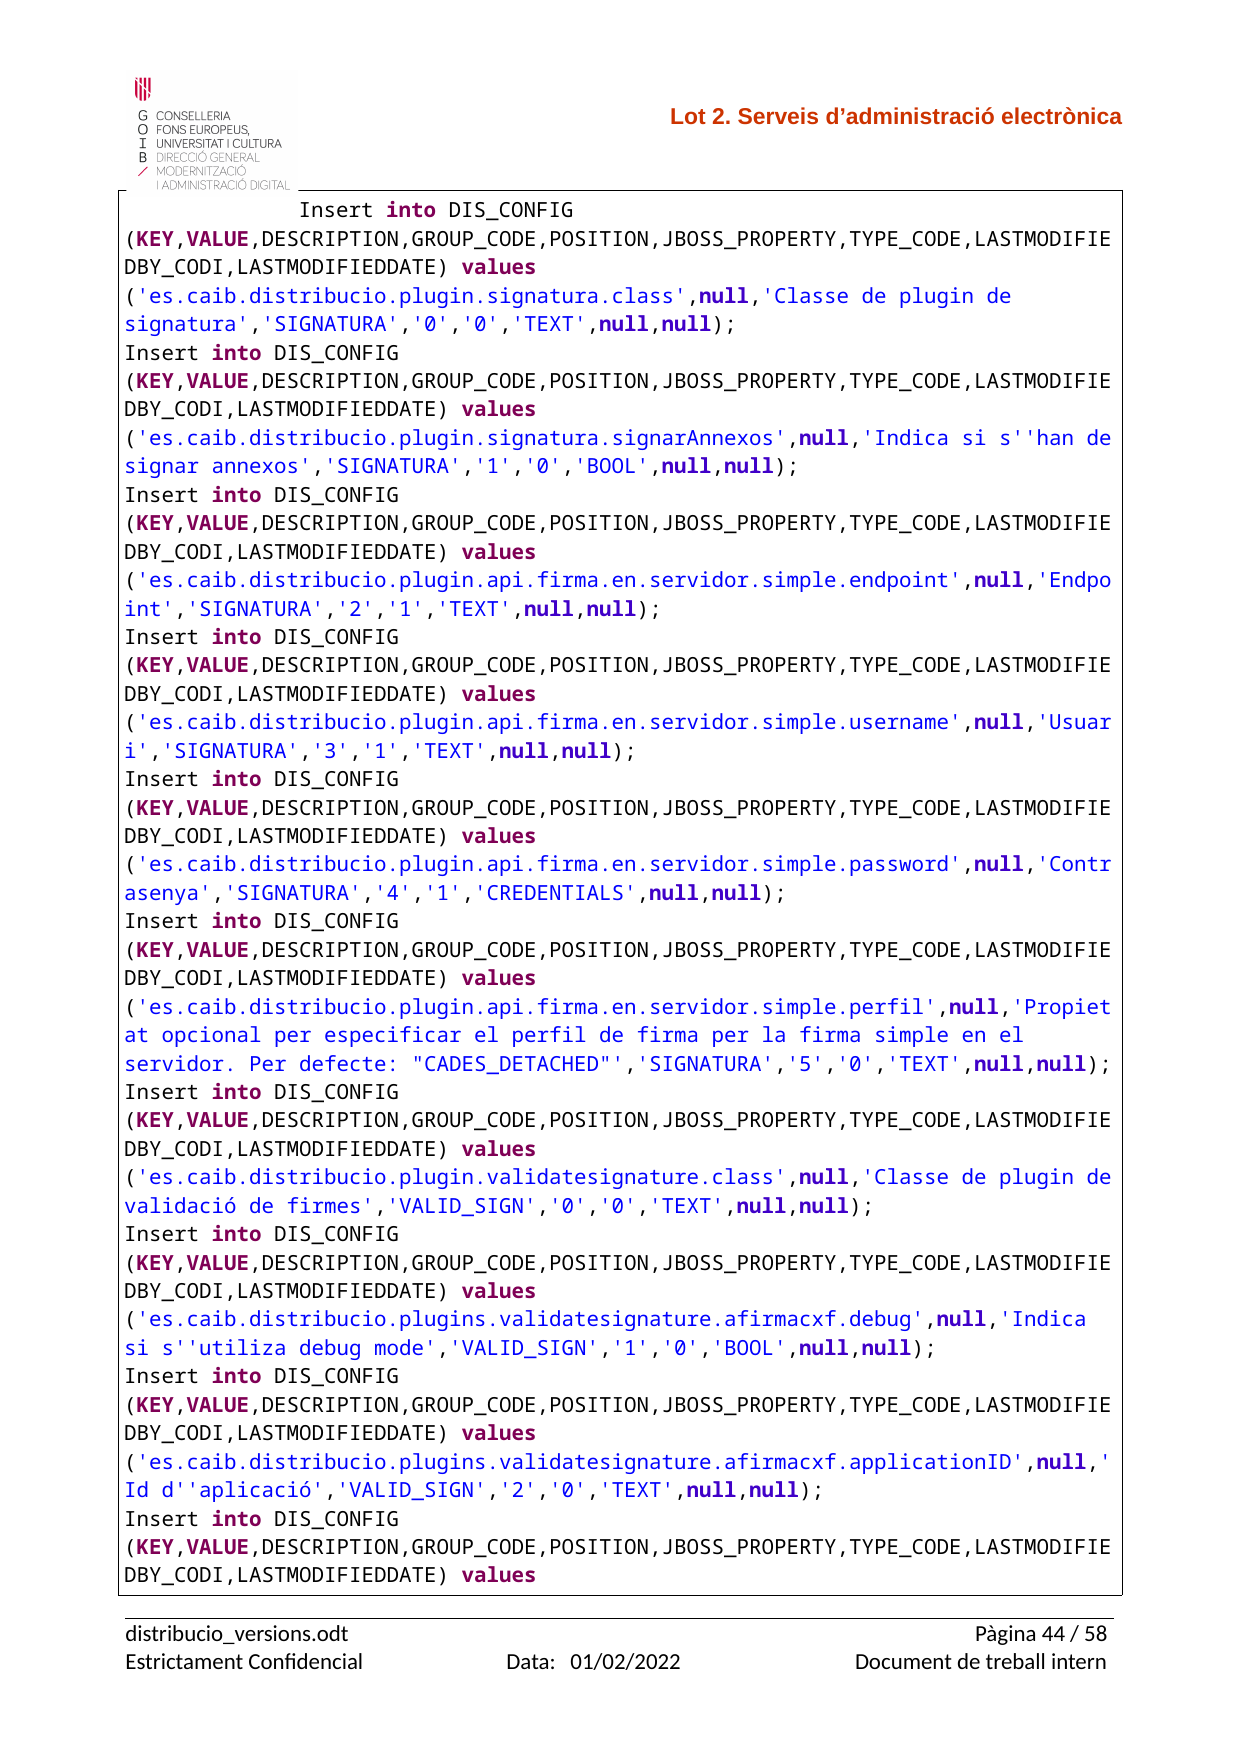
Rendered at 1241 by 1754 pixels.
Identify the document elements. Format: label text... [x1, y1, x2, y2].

picture [126, 70, 299, 197]
table_header Insert into DIS_CONFIG (KEY,VALUE,DESCRIPTION,GROUP_CODE,POSITION,JBOSS_PROPERTY,TYPE_CODE,LASTMODIFIEDBY_CODI,LASTMODIFIEDDATE) values ('es.caib.distribucio.plugin.signatura.class',null,'Classe de plugin de signatura','SIGNATURA','0','0','TEXT',null,null); Insert into DIS_CONFIG (KEY,VALUE,DESCRIPTION,GROUP_CODE,POSITION,JBOSS_PROPERTY,TYPE_CODE,LASTMODIFIEDBY_CODI,LASTMODIFIEDDATE) values ('es.caib.distribucio.plugin.signatura.signarAnnexos',null,'Indica si s''han de signar annexos','SIGNATURA','1','0','BOOL',null,null); Insert into DIS_CONFIG (KEY,VALUE,DESCRIPTION,GROUP_CODE,POSITION,JBOSS_PROPERTY,TYPE_CODE,LASTMODIFIEDBY_CODI,LASTMODIFIEDDATE) values ('es.caib.distribucio.plugin.api.firma.en.servidor.simple.endpoint',null,'Endpoint','SIGNATURA','2','1','TEXT',null,null); Insert into DIS_CONFIG (KEY,VALUE,DESCRIPTION,GROUP_CODE,POSITION,JBOSS_PROPERTY,TYPE_CODE,LASTMODIFIEDBY_CODI,LASTMODIFIEDDATE) values ('es.caib.distribucio.plugin.api.firma.en.servidor.simple.username',null,'Usuari','SIGNATURA','3','1','TEXT',null,null); Insert into DIS_CONFIG (KEY,VALUE,DESCRIPTION,GROUP_CODE,POSITION,JBOSS_PROPERTY,TYPE_CODE,LASTMODIFIEDBY_CODI,LASTMODIFIEDDATE) values ('es.caib.distribucio.plugin.api.firma.en.servidor.simple.password',null,'Contrasenya','SIGNATURA','4','1','CREDENTIALS',null,null); Insert into DIS_CONFIG (KEY,VALUE,DESCRIPTION,GROUP_CODE,POSITION,JBOSS_PROPERTY,TYPE_CODE,LASTMODIFIEDBY_CODI,LASTMODIFIEDDATE) values ('es.caib.distribucio.plugin.api.firma.en.servidor.simple.perfil',null,'Propietat opcional per especificar el perfil de firma per la firma simple en el servidor. Per defecte: "CADES_DETACHED"','SIGNATURA','5','0','TEXT',null,null); Insert into DIS_CONFIG (KEY,VALUE,DESCRIPTION,GROUP_CODE,POSITION,JBOSS_PROPERTY,TYPE_CODE,LASTMODIFIEDBY_CODI,LASTMODIFIEDDATE) values ('es.caib.distribucio.plugin.validatesignature.class',null,'Classe de plugin de validació de firmes','VALID_SIGN','0','0','TEXT',null,null); Insert into DIS_CONFIG (KEY,VALUE,DESCRIPTION,GROUP_CODE,POSITION,JBOSS_PROPERTY,TYPE_CODE,LASTMODIFIEDBY_CODI,LASTMODIFIEDDATE) values ('es.caib.distribucio.plugins.validatesignature.afirmacxf.debug',null,'Indica si s''utiliza debug mode','VALID_SIGN','1','0','BOOL',null,null); Insert into DIS_CONFIG (KEY,VALUE,DESCRIPTION,GROUP_CODE,POSITION,JBOSS_PROPERTY,TYPE_CODE,LASTMODIFIEDBY_CODI,LASTMODIFIEDDATE) values ('es.caib.distribucio.plugins.validatesignature.afirmacxf.applicationID',null,'Id d''aplicació','VALID_SIGN','2','0','TEXT',null,null); Insert into DIS_CONFIG (KEY,VALUE,DESCRIPTION,GROUP_CODE,POSITION,JBOSS_PROPERTY,TYPE_CODE,LASTMODIFIEDBY_CODI,LASTMODIFIEDDATE) values [119, 191, 1122, 1595]
